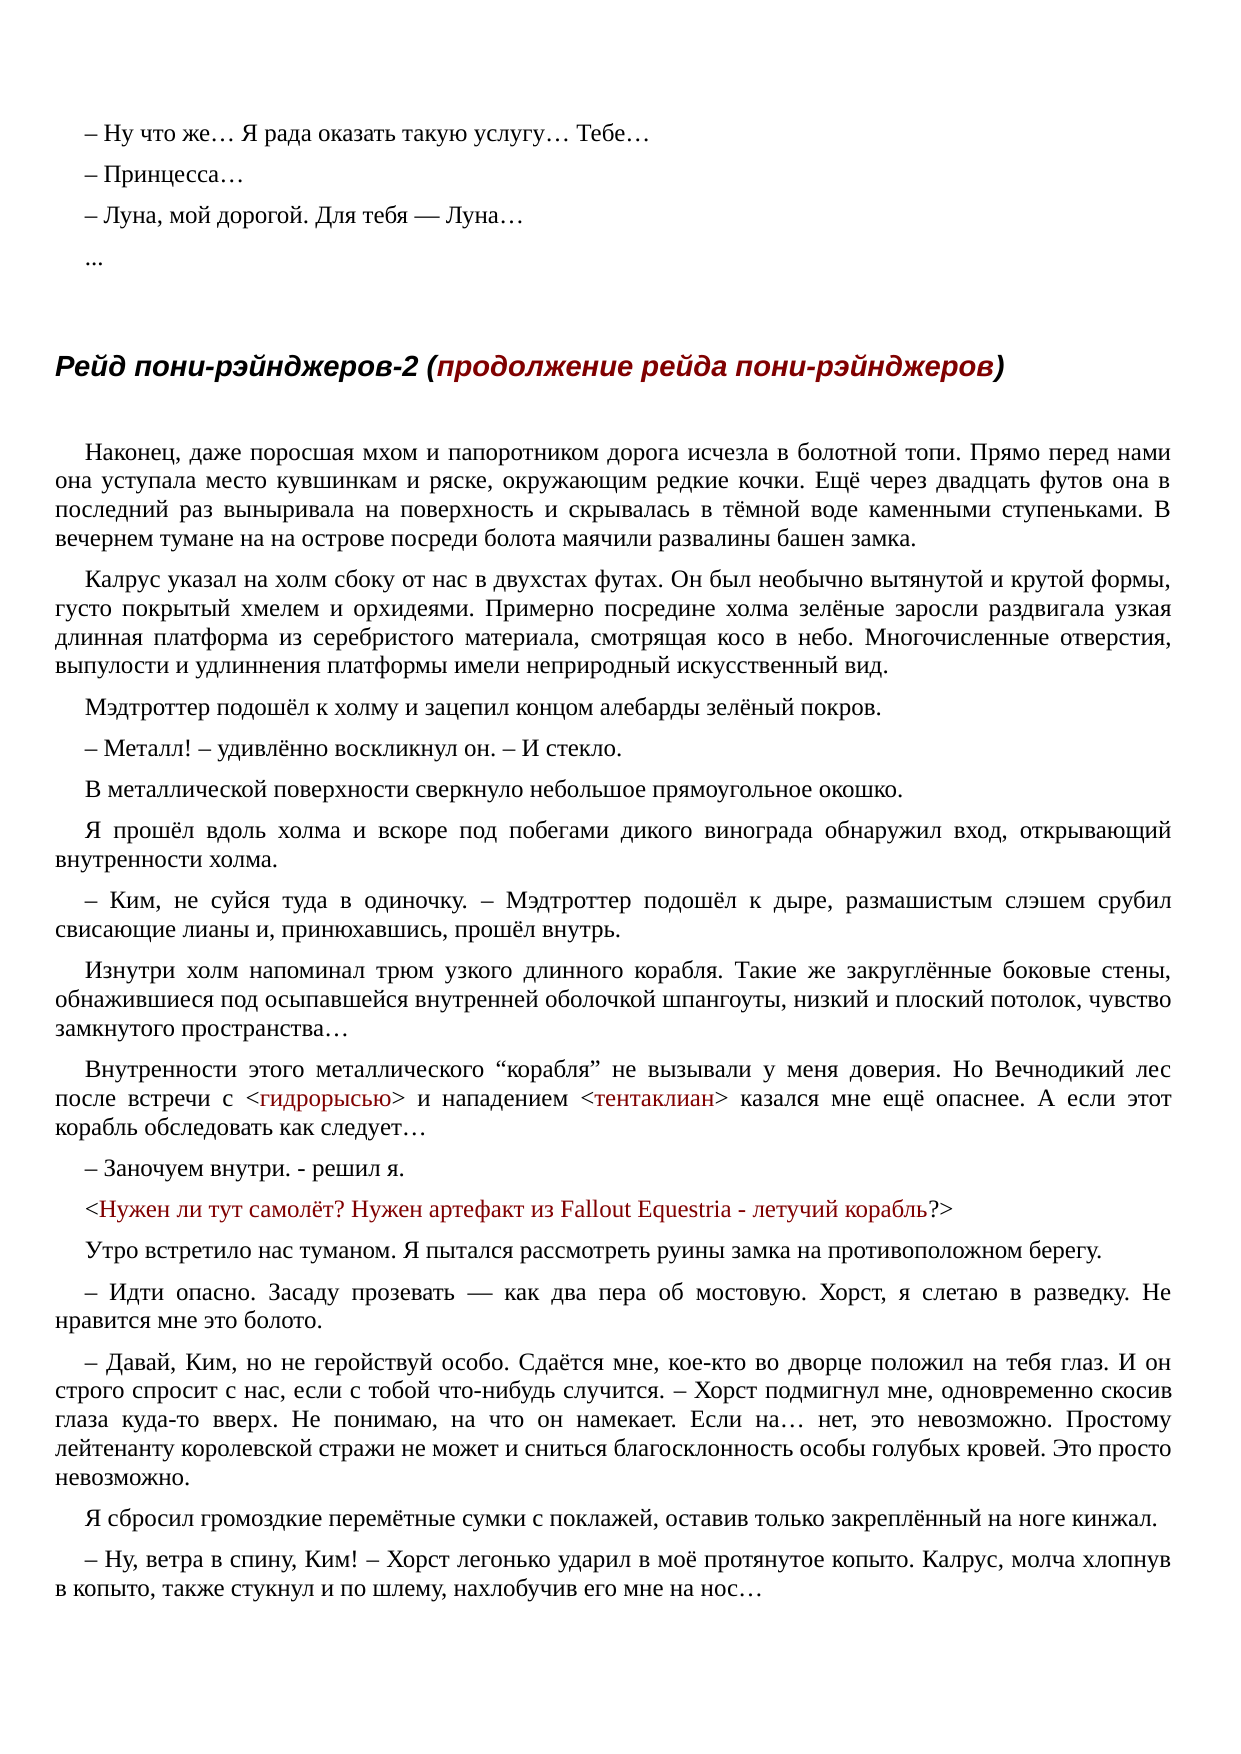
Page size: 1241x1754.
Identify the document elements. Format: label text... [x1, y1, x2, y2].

text – Принцесса… [55, 159, 1172, 188]
text – Ким, не суйся туда в одиночку. – Мэдтроттер подошёл к дыре, размашистым слэшем срубил свисающие лианы и, принюхавшись, прошёл внутрь. [55, 885, 1172, 943]
text – Идти опасно. Засаду прозевать — как два пера об мостовую. Хорст, я слетаю в разведку. Не нравится мне это болото. [55, 1277, 1172, 1334]
text Калрус указал на холм сбоку от нас в двухстах футах. Он был необычно вытянутой и крутой формы, густо покрытый хмелем и орхидеями. Примерно посредине холма зелёные заросли раздвигала узкая длинная платформа из серебристого материала, смотрящая косо в небо. Многочисленные отверстия, выпулости и удлиннения платформы имели неприродный искусственный вид. [55, 564, 1172, 679]
text В металлической поверхности сверкнуло небольшое прямоугольное окошко. [55, 774, 1172, 803]
text – Луна, мой дорогой. Для тебя — Луна… [55, 201, 1172, 229]
text Я прошёл вдоль холма и вскоре под побегами дикого винограда обнаружил вход, открывающий внутренности холма. [55, 815, 1172, 873]
text Я сбросил громоздкие перемётные сумки с поклажей, оставив только закреплённый на ноге кинжал. [55, 1503, 1172, 1532]
text – Заночуем внутри. - решил я. [55, 1153, 1172, 1182]
text – Металл! – удивлённо воскликнул он. – И стекло. [55, 733, 1172, 762]
text Внутренности этого металлического “корабля” не вызывали у меня доверия. Но Вечнодикий лес после встречи с <гидрорысью> и нападением <тентаклиан> казался мне ещё опаснее. А если этот корабль обследовать как следует… [55, 1054, 1172, 1140]
text Мэдтроттер подошёл к холму и зацепил концом алебарды зелёный покров. [55, 692, 1172, 720]
text Изнутри холм напоминал трюм узкого длинного корабля. Такие же закруглённые боковые стены, обнажившиеся под осыпавшейся внутренней оболочкой шпангоуты, низкий и плоский потолок, чувство замкнутого пространства… [55, 955, 1172, 1042]
text – Ну что же… Я рада оказать такую услугу… Тебе… [55, 118, 1172, 147]
text ... [55, 242, 1172, 271]
text – Давай, Ким, но не геройствуй особо. Сдаётся мне, кое-кто во дворце положил на тебя глаз. И он строго спросит с нас, если с тобой что-нибудь случится. – Хорст подмигнул мне, одновременно скосив глаза куда-то вверх. Не понимаю, на что он намекает. Если на… нет, это невозможно. Простому лейтенанту королевской стражи не может и сниться благосклонность особы голубых кровей. Это просто невозможно. [55, 1347, 1172, 1490]
text – Ну, ветра в спину, Ким! – Хорст легонько ударил в моё протянутое копыто. Калрус, молча хлопнув в копыто, также стукнул и по шлему, нахлобучив его мне на нос… [55, 1544, 1172, 1602]
subtitle Рейд пони-рэйнджеров-2 (продолжение рейда пони-рэйнджеров) [55, 349, 1172, 383]
text Утро встретило нас туманом. Я пытался рассмотреть руины замка на противоположном берегу. [55, 1235, 1172, 1264]
text Наконец, даже поросшая мхом и папоротником дорога исчезла в болотной топи. Прямо перед нами она уступала место кувшинкам и ряске, окружающим редкие кочки. Ещё через двадцать футов она в последний раз выныривала на поверхность и скрывалась в тёмной воде каменными ступеньками. В вечернем тумане на на острове посреди болота маячили развалины башен замка. [55, 437, 1172, 552]
text <Нужен ли тут самолёт? Нужен артефакт из Fallout Equestria - летучий корабль?> [55, 1194, 1172, 1223]
